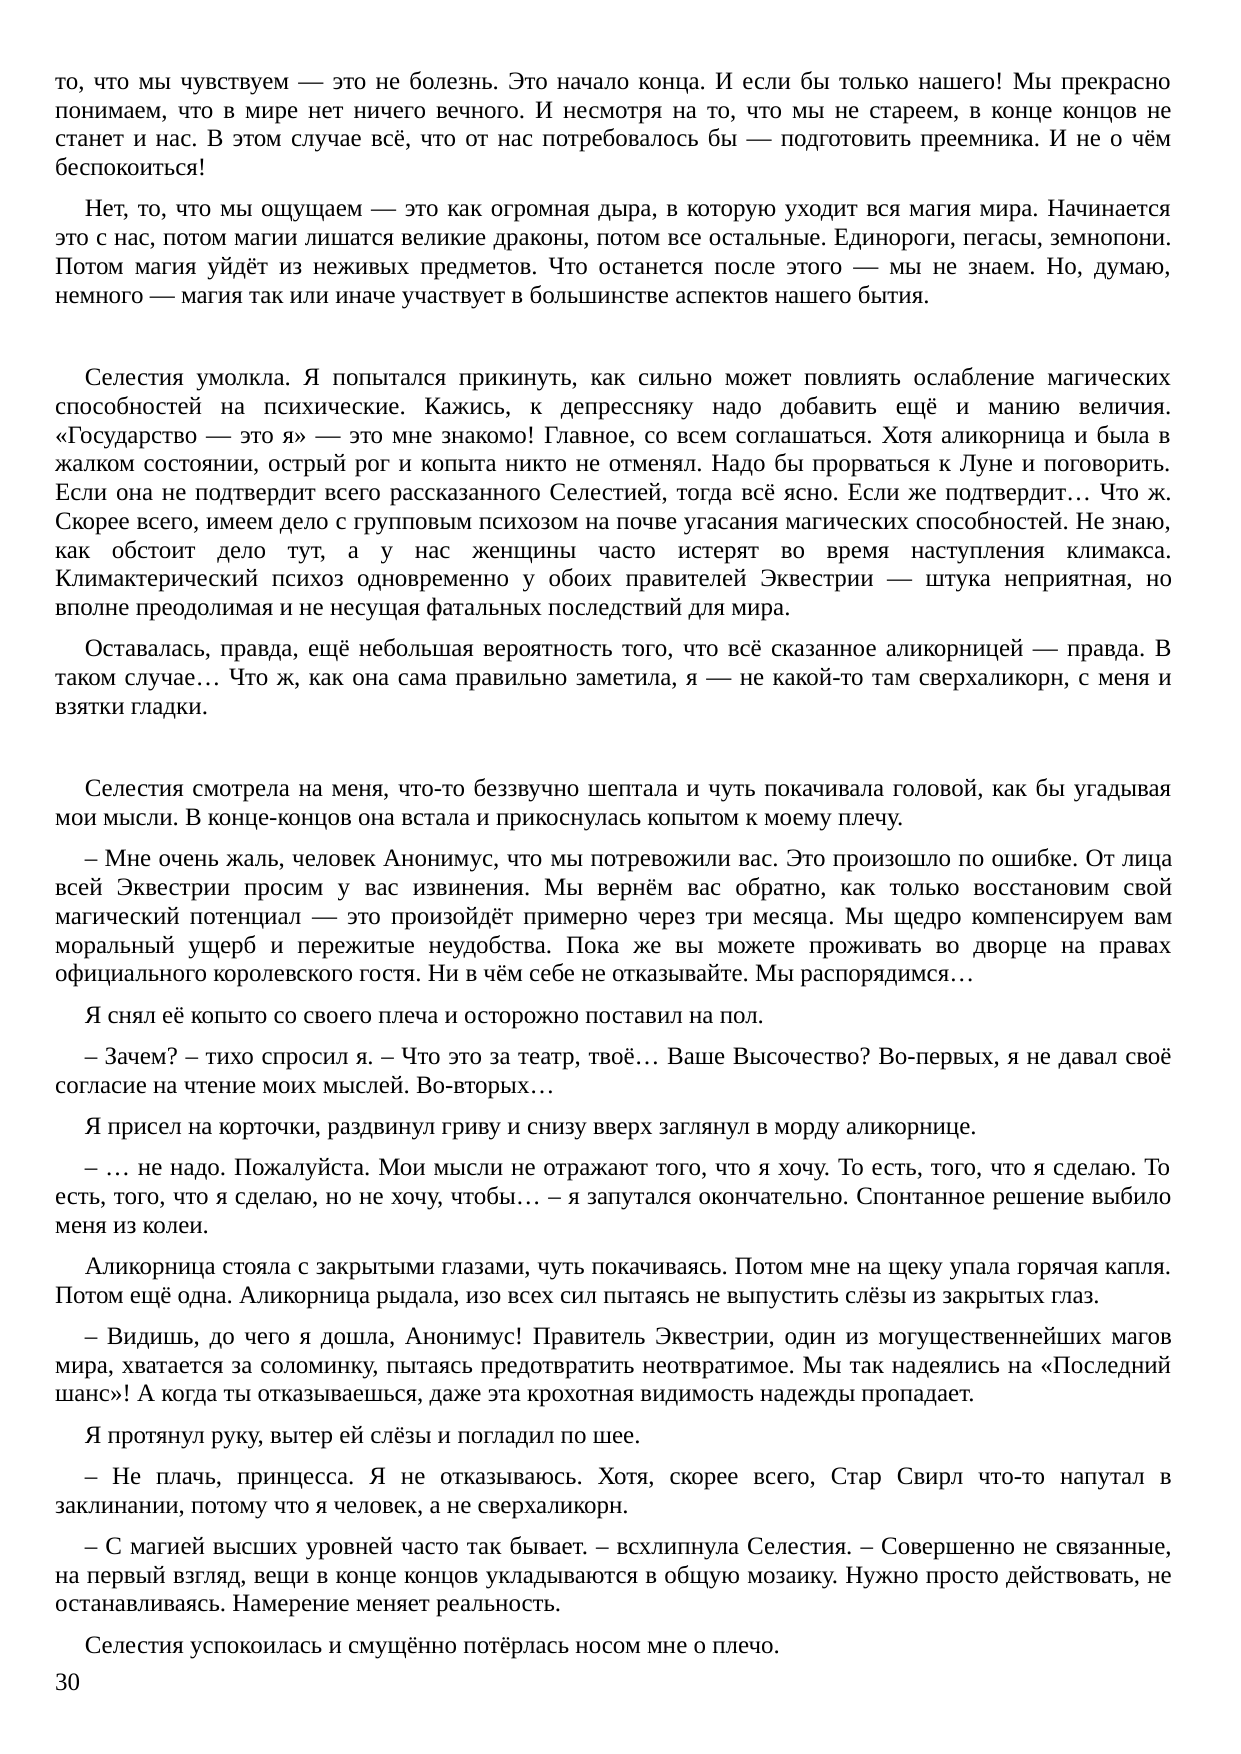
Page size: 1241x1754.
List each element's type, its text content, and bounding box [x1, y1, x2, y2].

text Я присел на корточки, раздвинул гриву и снизу вверх заглянул в морду аликорнице. [55, 1111, 1173, 1140]
text Оставалась, правда, ещё небольшая вероятность того, что всё сказанное аликорницей — правда. В таком случае… Что ж, как она сама правильно заметила, я — не какой-то там сверхаликорн, с меня и взятки гладки. [55, 633, 1173, 720]
text Аликорница стояла с закрытыми глазами, чуть покачиваясь. Потом мне на щеку упала горячая капля. Потом ещё одна. Аликорница рыдала, изо всех сил пытаясь не выпустить слёзы из закрытых глаз. [55, 1251, 1173, 1308]
text Нет, то, что мы ощущаем — это как огромная дыра, в которую уходит вся магия мира. Начинается это с нас, потом магии лишатся великие драконы, потом все остальные. Единороги, пегасы, земнопони. Потом магия уйдёт из неживых предметов. Что останется после этого — мы не знаем. Но, думаю, немного — магия так или иначе участвует в большинстве аспектов нашего бытия. [55, 193, 1173, 308]
text Селестия успокоилась и смущённо потёрлась носом мне о плечо. [55, 1630, 1173, 1658]
text – Мне очень жаль, человек Анонимус, что мы потревожили вас. Это произошло по ошибке. От лица всей Эквестрии просим у вас извинения. Мы вернём вас обратно, как только восстановим свой магический потенциал — это произойдёт примерно через три месяца. Мы щедро компенсируем вам моральный ущерб и пережитые неудобства. Пока же вы можете проживать во дворце на правах официального королевского гостя. Ни в чём себе не отказывайте. Мы распорядимся… [55, 843, 1173, 987]
text – Зачем? – тихо спросил я. – Что это за театр, твоё… Ваше Высочество? Во-первых, я не давал своё согласие на чтение моих мыслей. Во-вторых… [55, 1041, 1173, 1098]
text – … не надо. Пожалуйста. Мои мысли не отражают того, что я хочу. То есть, того, что я сделаю. То есть, того, что я сделаю, но не хочу, чтобы… – я запутался окончательно. Спонтанное решение выбило меня из колеи. [55, 1152, 1173, 1238]
text – Видишь, до чего я дошла, Анонимус! Правитель Эквестрии, один из могущественнейших магов мира, хватается за соломинку, пытаясь предотвратить неотвратимое. Мы так надеялись на «Последний шанс»! А когда ты отказываешься, даже эта крохотная видимость надежды пропадает. [55, 1321, 1173, 1407]
text Я снял её копыто со своего плеча и осторожно поставил на пол. [55, 1000, 1173, 1028]
text то, что мы чувствуем — это не болезнь. Это начало конца. И если бы только нашего! Мы прекрасно понимаем, что в мире нет ничего вечного. И несмотря на то, что мы не стареем, в конце концов не станет и нас. В этом случае всё, что от нас потребовалось бы — подготовить преемника. И не о чём беспокоиться! [55, 66, 1173, 181]
text Я протянул руку, вытер ей слёзы и погладил по шее. [55, 1420, 1173, 1448]
text Селестия смотрела на меня, что-то беззвучно шептала и чуть покачивала головой, как бы угадывая мои мысли. В конце-концов она встала и прикоснулась копытом к моему плечу. [55, 773, 1173, 831]
text Селестия умолкла. Я попытался прикинуть, как сильно может повлиять ослабление магических способностей на психические. Кажись, к депрессняку надо добавить ещё и манию величия. «Государство — это я» — это мне знакомо! Главное, со всем соглашаться. Хотя аликорница и была в жалком состоянии, острый рог и копыта никто не отменял. Надо бы прорваться к Луне и поговорить. Если она не подтвердит всего рассказанного Селестией, тогда всё ясно. Если же подтвердит… Что ж. Скорее всего, имеем дело с групповым психозом на почве угасания магических способностей. Не знаю, как обстоит дело тут, а у нас женщины часто истерят во время наступления климакса. Климактерический психоз одновременно у обоих правителей Эквестрии — штука неприятная, но вполне преодолимая и не несущая фатальных последствий для мира. [55, 362, 1173, 621]
text – Не плачь, принцесса. Я не отказываюсь. Хотя, скорее всего, Стар Свирл что-то напутал в заклинании, потому что я человек, а не сверхаликорн. [55, 1461, 1173, 1518]
text – С магией высших уровней часто так бывает. – всхлипнула Селестия. – Совершенно не связанные, на первый взгляд, вещи в конце концов укладываются в общую мозаику. Нужно просто действовать, не останавливаясь. Намерение меняет реальность. [55, 1531, 1173, 1617]
